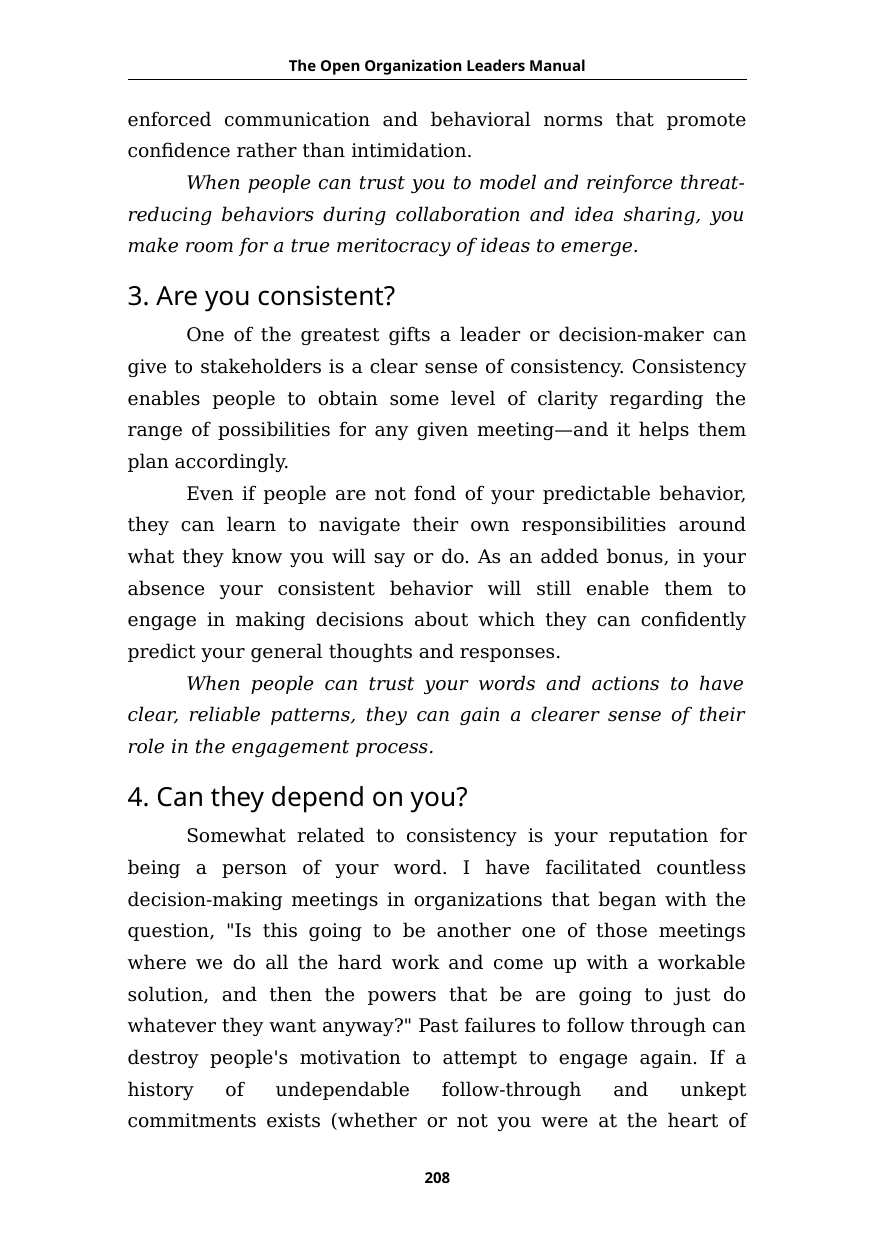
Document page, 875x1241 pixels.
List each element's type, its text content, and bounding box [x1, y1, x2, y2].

text When people can trust your words and actions to have clear, reliable patterns, they can gain a clearer sense of their role in the engagement process. [127, 673, 747, 758]
subtitle 4. Can they depend on you? [127, 782, 747, 813]
text One of the greatest gifts a leader or decision-maker can give to stakeholders is a clear sense of consistency. Consistency enables people to obtain some level of clarity regarding the range of possibilities for any given meeting—and it helps them plan accordingly. [127, 324, 747, 473]
text Even if people are not fond of your predictable behavior, they can learn to navigate their own responsibilities around what they know you will say or do. As an added bonus, in your absence your consistent behavior will still enable them to engage in making decisions about which they can confidently predict your general thoughts and responses. [127, 483, 747, 663]
text When people can trust you to model and reinforce threat-reducing behaviors during collaboration and idea sharing, you make room for a true meritocracy of ideas to emerge. [127, 172, 747, 257]
text Somewhat related to consistency is your reputation for being a person of your word. I have facilitated countless decision-making meetings in organizations that began with the question, "Is this going to be another one of those meetings where we do all the hard work and come up with a workable solution, and then the powers that be are going to just do whatever they want anyway?" Past failures to follow through can destroy people's motivation to attempt to engage again. If a history of undependable follow-through and unkept commitments exists (whether or not you were at the heart of [127, 825, 747, 1132]
subtitle 3. Are you consistent? [127, 282, 747, 312]
text enforced communication and behavioral norms that promote confidence rather than intimidation. [127, 109, 747, 162]
